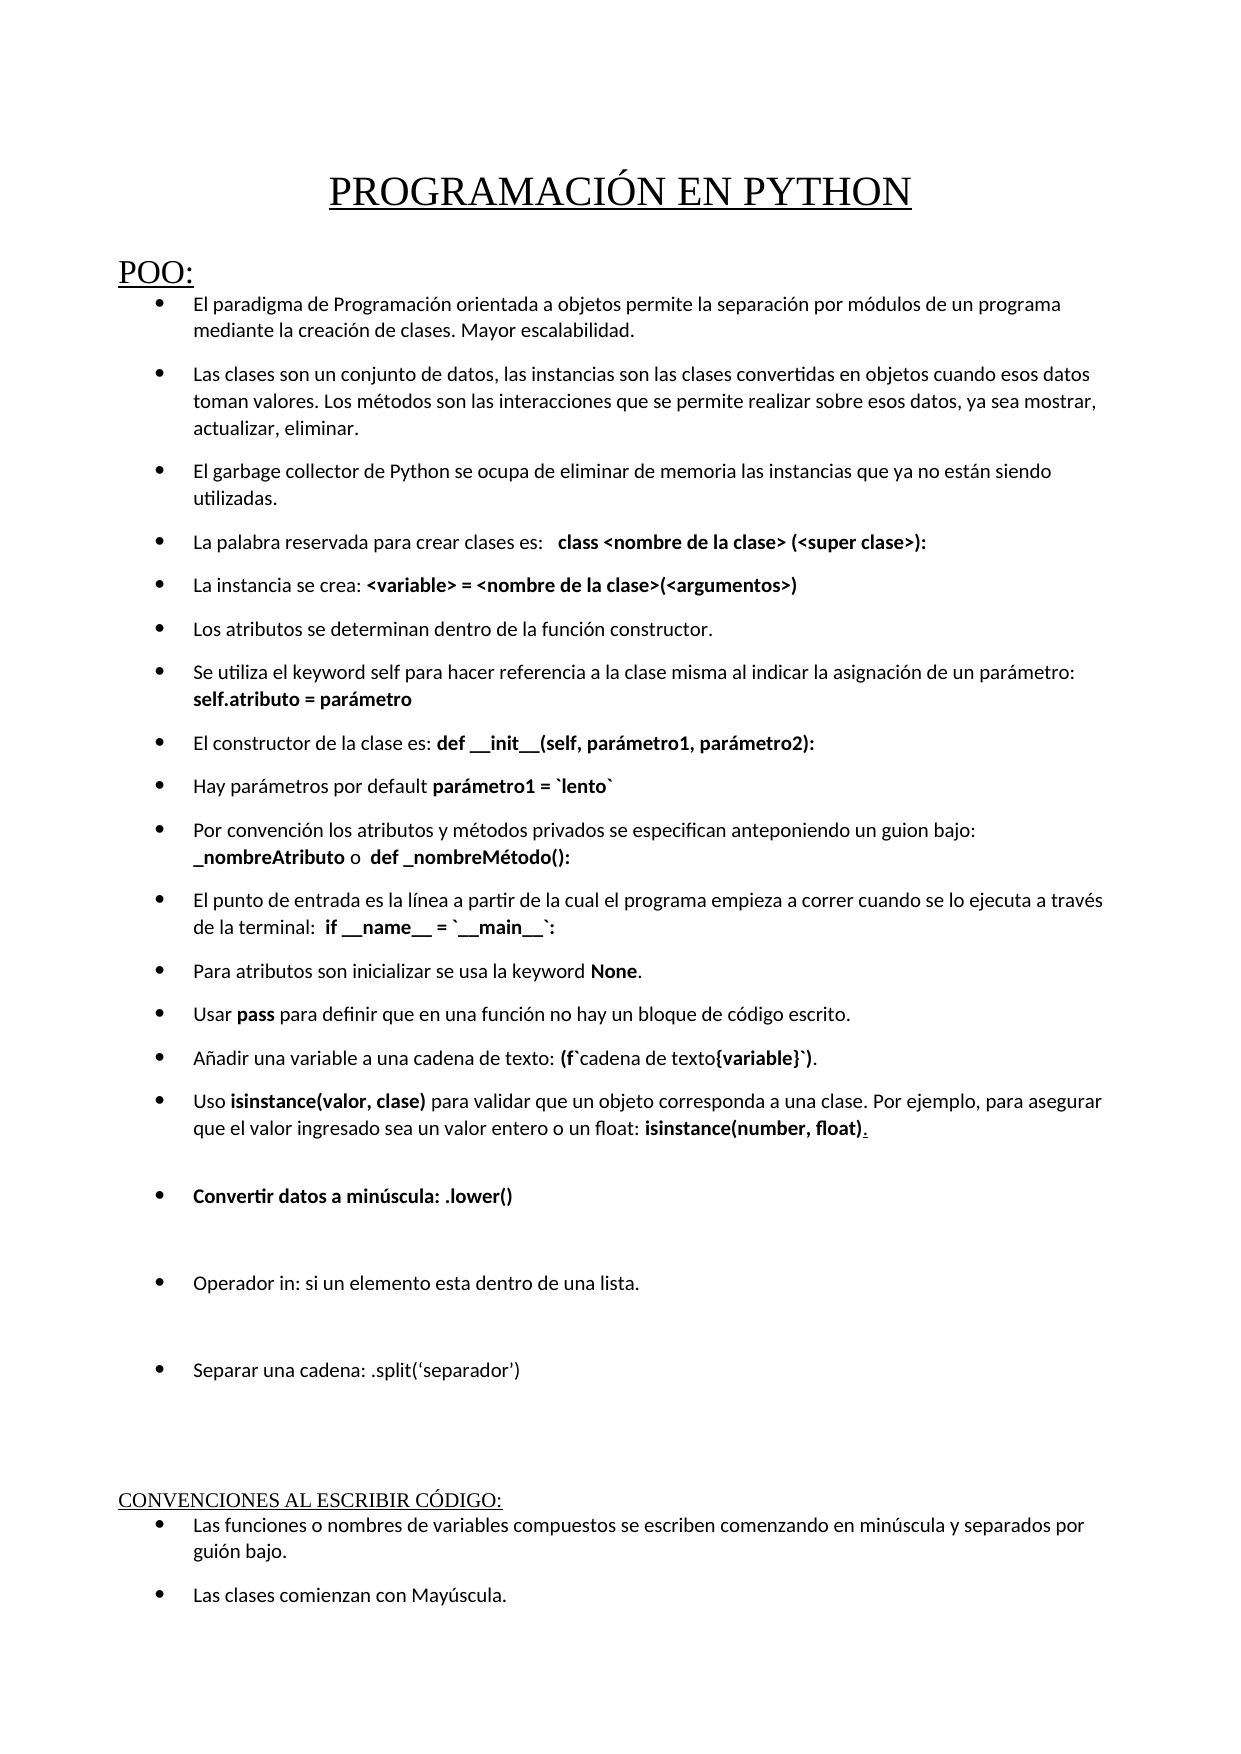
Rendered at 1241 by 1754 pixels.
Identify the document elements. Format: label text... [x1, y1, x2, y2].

list Uso isinstance(valor, clase) para validar que un objeto corresponda a una clase. Por ejemplo, para asegurar que el valor ingresado sea un valor entero o un float: isinstance(number, float). [156, 1088, 1122, 1141]
list Las clases son un conjunto de datos, las instancias son las clases convertidas en objetos cuando esos datos toman valores. Los métodos son las interacciones que se permite realizar sobre esos datos, ya sea mostrar, actualizar, eliminar. [156, 361, 1122, 440]
text CONVENCIONES AL ESCRIBIR CÓDIGO: [118, 1488, 1122, 1512]
list Para atributos son inicializar se usa la keyword None. [156, 958, 1122, 983]
list La palabra reservada para crear clases es: class <nombre de la clase> (<super clase>): [156, 529, 1122, 554]
list El paradigma de Programación orientada a objetos permite la separación por módulos de un programa mediante la creación de clases. Mayor escalabilidad. [156, 291, 1122, 343]
list La instancia se crea: <variable> = <nombre de la clase>(<argumentos>) [156, 572, 1122, 598]
list Usar pass para definir que en una función no hay un bloque de código escrito. [156, 1001, 1122, 1027]
list Las funciones o nombres de variables compuestos se escriben comenzando en minúscula y separados por guión bajo. [156, 1512, 1122, 1564]
list Hay parámetros por default parámetro1 = `lento` [156, 773, 1122, 799]
list Las clases comienzan con Mayúscula. [156, 1582, 1122, 1608]
list Se utiliza el keyword self para hacer referencia a la clase misma al indicar la asignación de un parámetro: self.atributo = parámetro [156, 659, 1122, 712]
list Convertir datos a minúscula: .lower() [156, 1183, 1122, 1208]
list Añadir una variable a una cadena de texto: (f`cadena de texto{variable}`). [156, 1045, 1122, 1070]
list Separar una cadena: .split(‘separador’) [156, 1357, 1122, 1383]
list El constructor de la clase es: def __init__(self, parámetro1, parámetro2): [156, 730, 1122, 755]
text POO: [118, 252, 1122, 291]
list Los atributos se determinan dentro de la función constructor. [156, 616, 1122, 641]
list Operador in: si un elemento esta dentro de una lista. [156, 1270, 1122, 1296]
text PROGRAMACIÓN EN PYTHON [118, 166, 1122, 214]
list El punto de entrada es la línea a partir de la cual el programa empieza a correr cuando se lo ejecuta a través de la terminal: if __name__ = `__main__`: [156, 887, 1122, 940]
list El garbage collector de Python se ocupa de eliminar de memoria las instancias que ya no están siendo utilizadas. [156, 458, 1122, 511]
list Por convención los atributos y métodos privados se especifican anteponiendo un guion bajo: _nombreAtributo o def _nombreMétodo(): [156, 817, 1122, 869]
